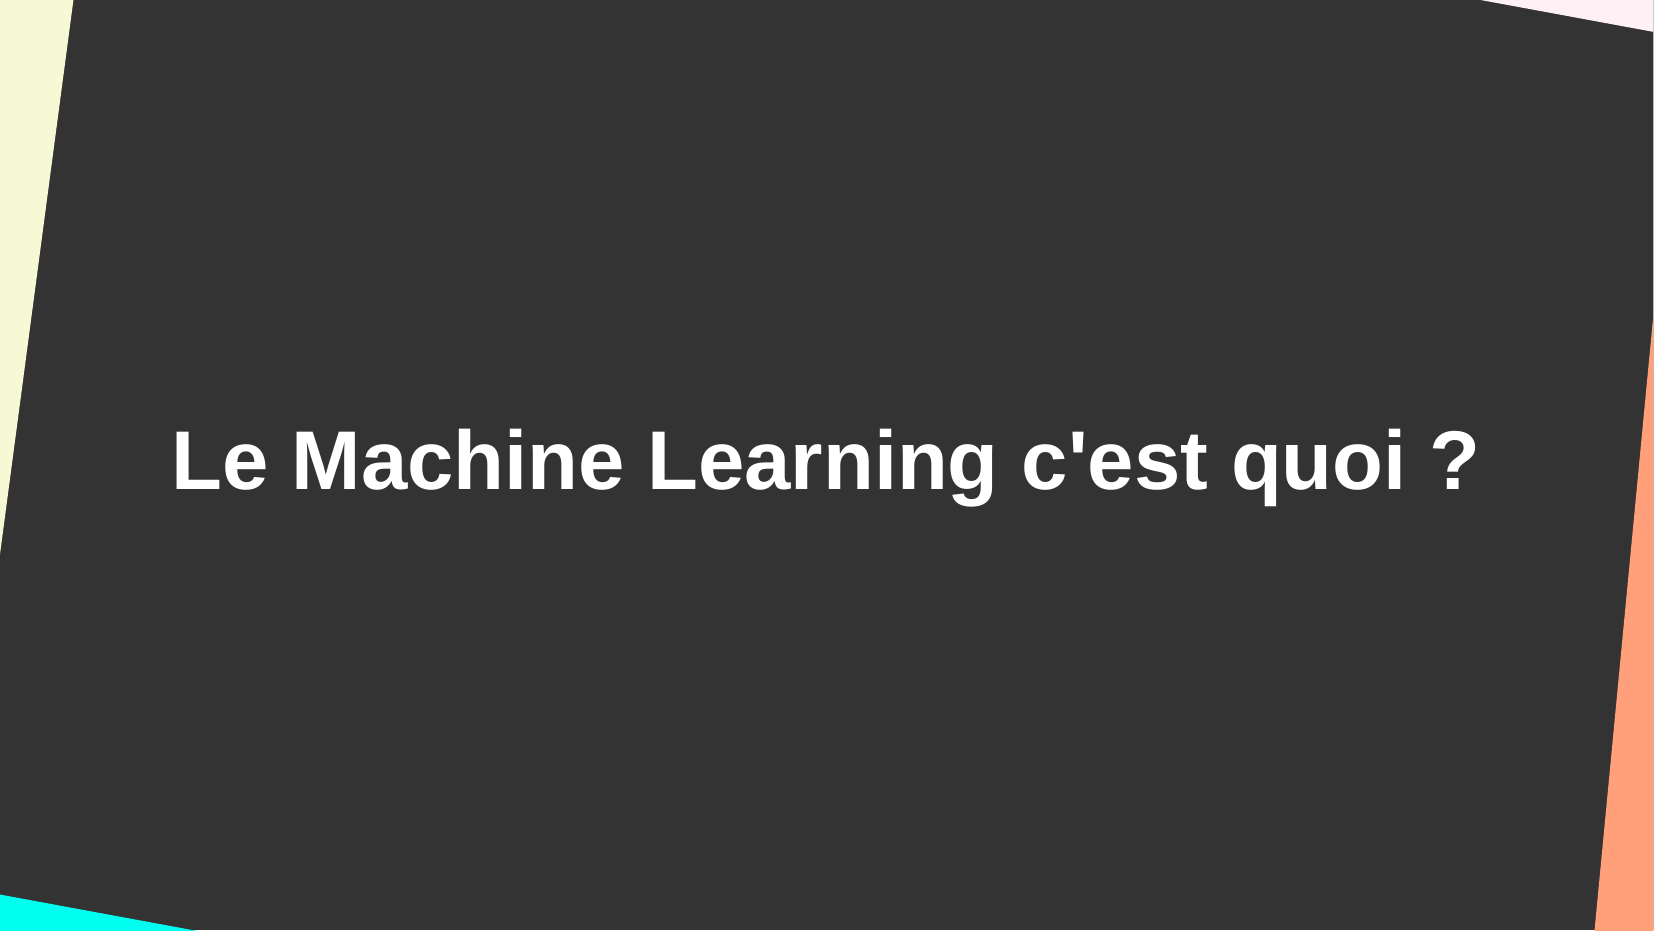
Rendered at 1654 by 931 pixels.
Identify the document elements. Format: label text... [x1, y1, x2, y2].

text_box Le Machine Learning c'est quoi ? [82, 101, 1571, 822]
text_box [0, 0, 74, 555]
text_box [0, 894, 198, 931]
text_box [1594, 308, 1654, 931]
text_box [1480, 0, 1654, 32]
